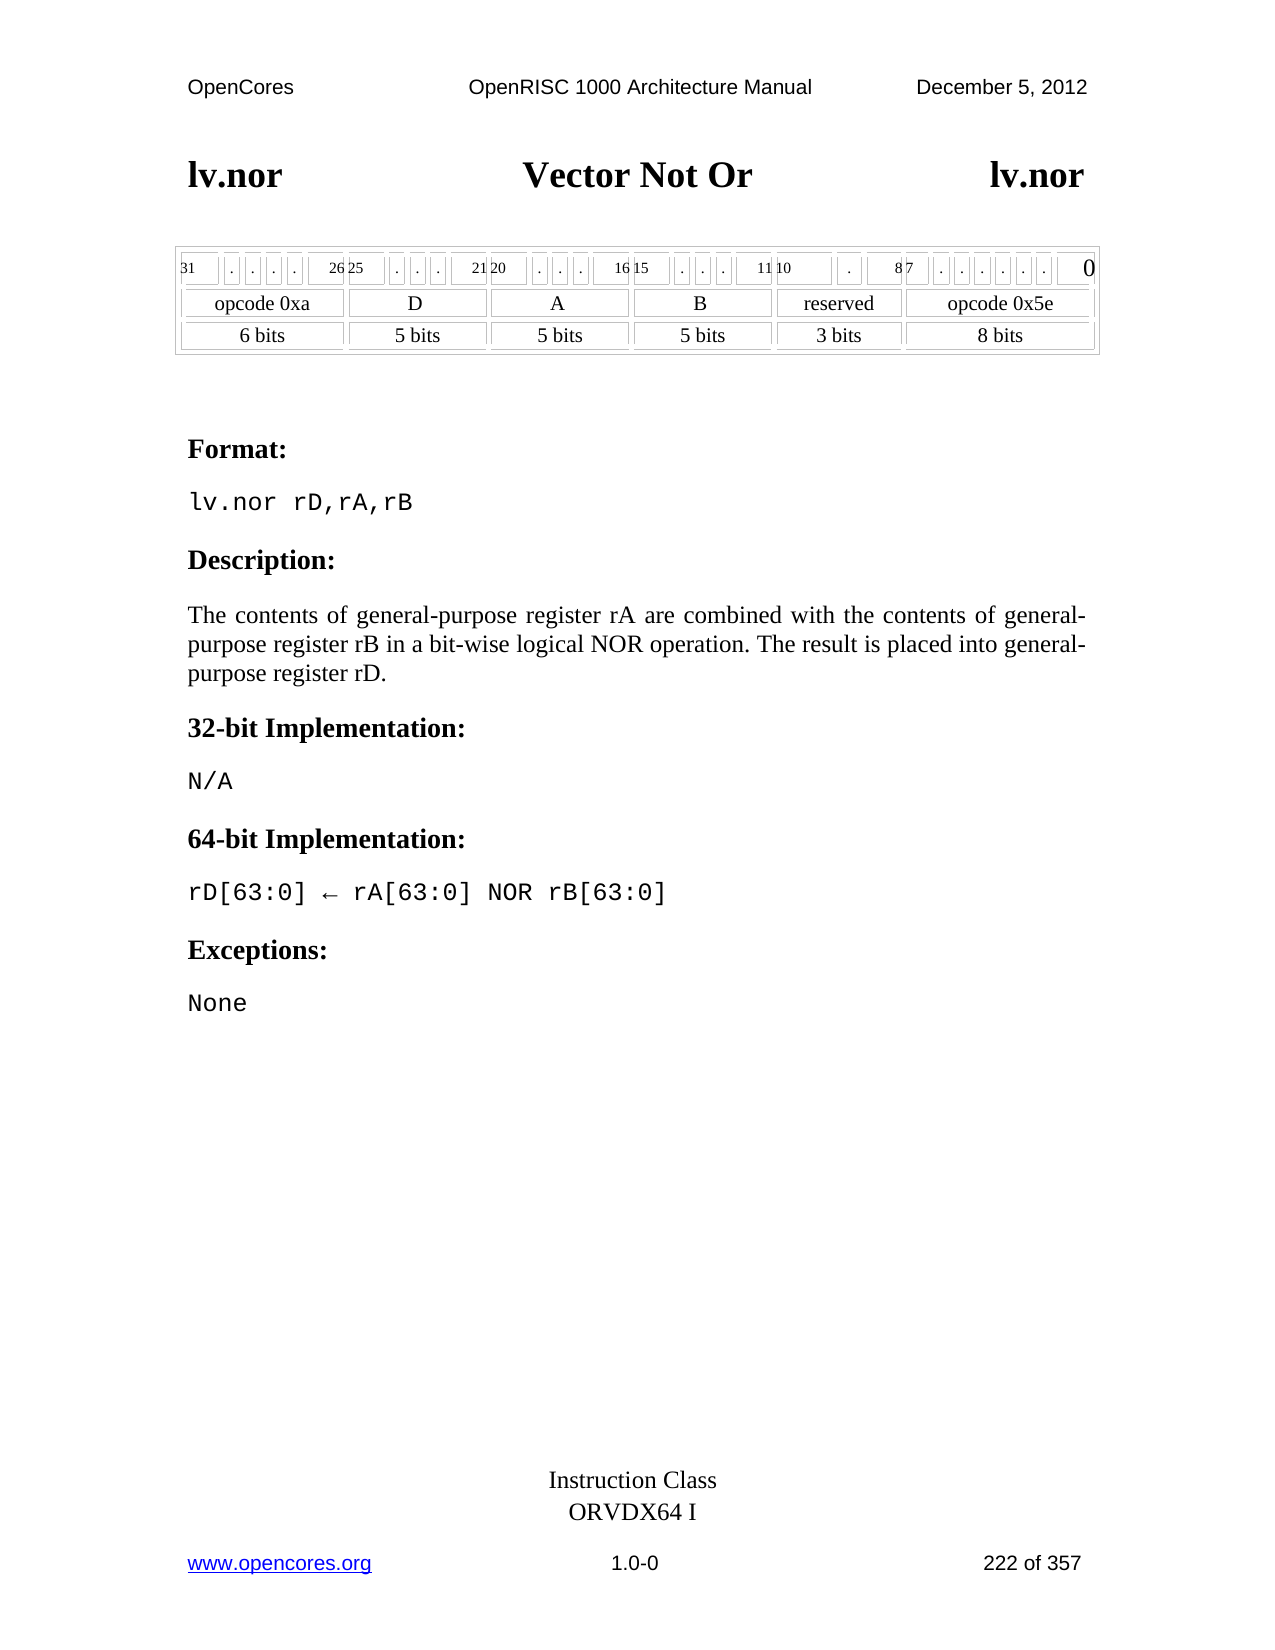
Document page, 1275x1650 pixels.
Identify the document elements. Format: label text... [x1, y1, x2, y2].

text N/A [187, 769, 1087, 797]
text 32-bit Implementation: [187, 712, 1087, 744]
text rD[63:0] ← rA[63:0] NOR rB[63:0] [187, 880, 1087, 908]
text Exceptions: [187, 933, 1087, 965]
text Format: [187, 432, 1087, 464]
text Description: [187, 543, 1087, 575]
text The contents of general-purpose register rA are combined with the contents of general-purpose register rB in a bit-wise logical NOR operation. The result is placed into general-purpose register rD. [187, 600, 1087, 687]
text lv.nor rD,rA,rB [187, 489, 1087, 518]
text None [187, 990, 1087, 1019]
text 64-bit Implementation: [187, 822, 1087, 855]
